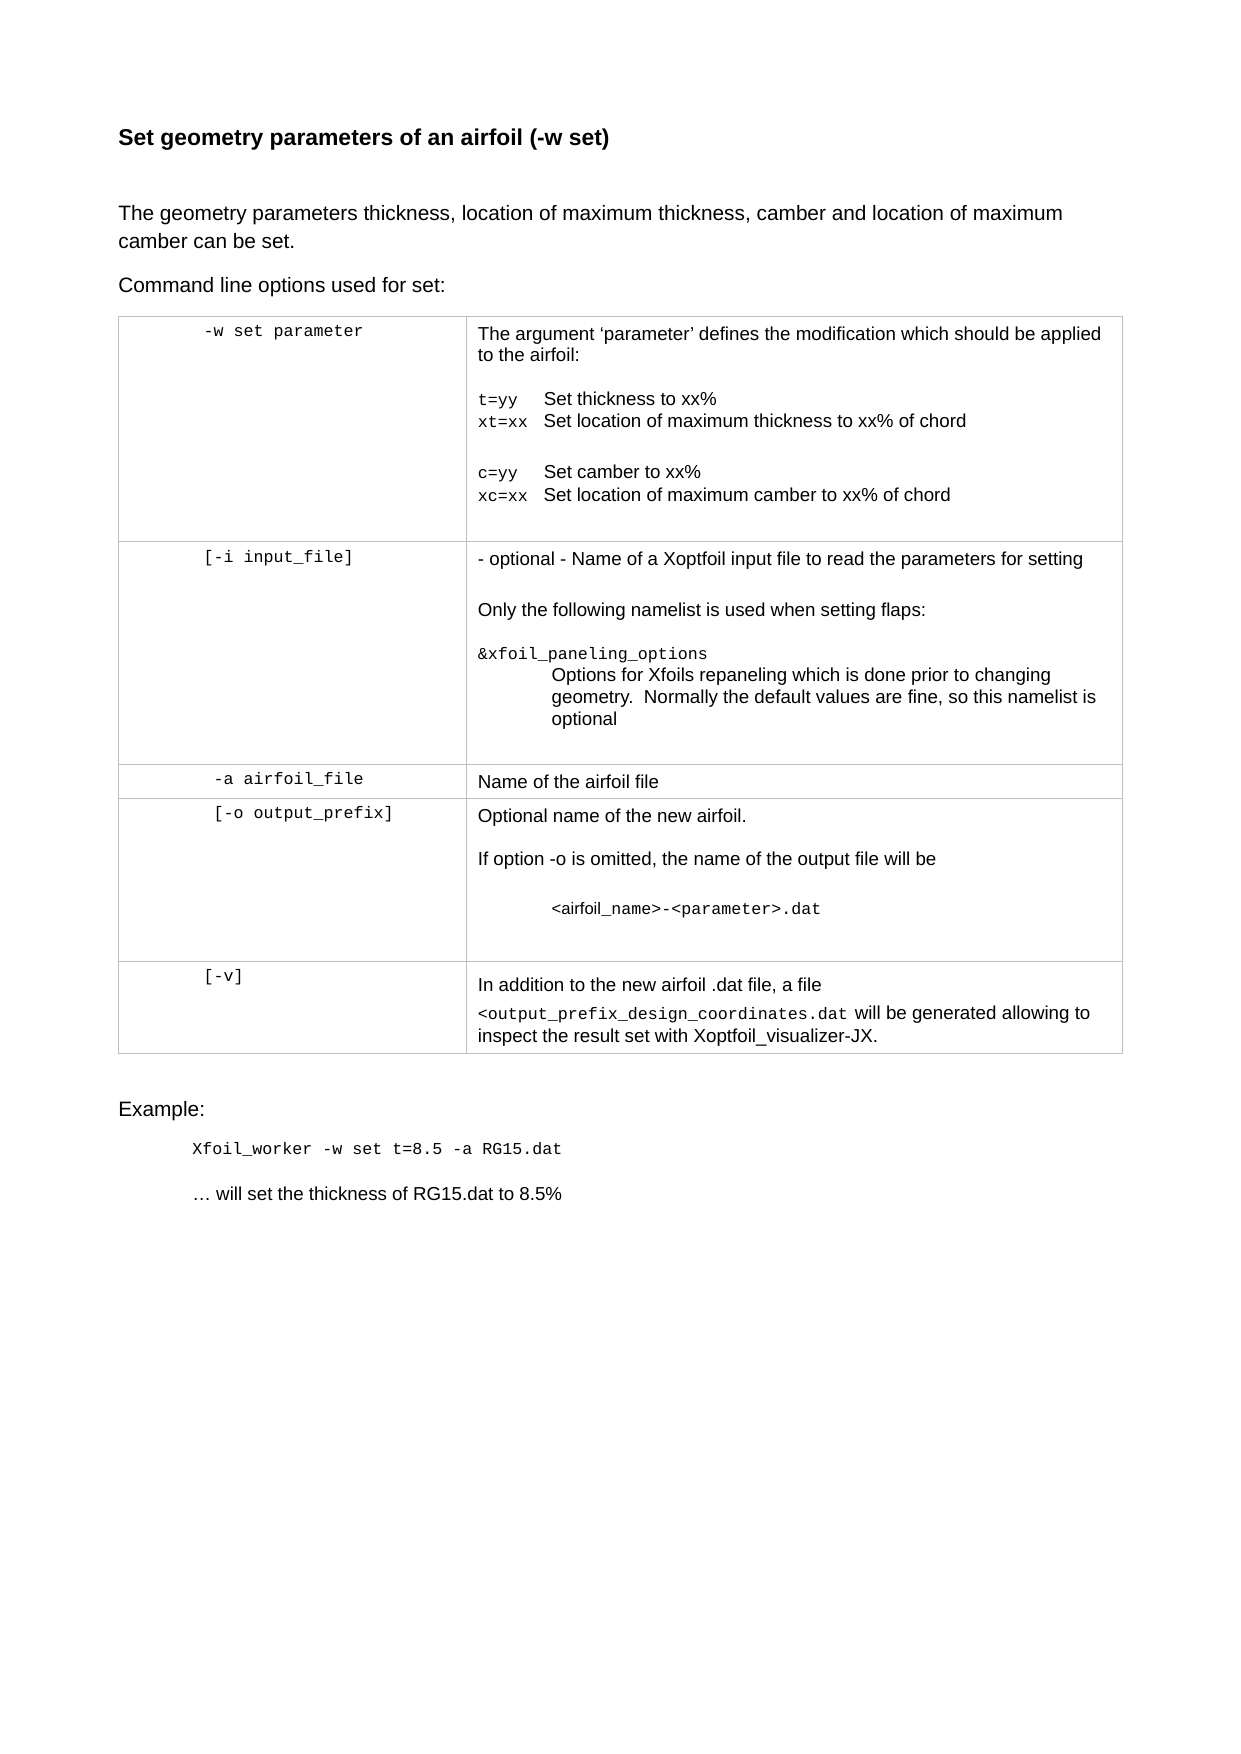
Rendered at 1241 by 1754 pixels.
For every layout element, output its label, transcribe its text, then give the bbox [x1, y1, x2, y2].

text Command line options used for set: [118, 272, 1122, 296]
table_header The argument ‘parameter’ defines the modification which should be applied to the airfoil: t=yy Set thickness to xx% xt=xx Set location of maximum thickness to xx% of chord c=yy Set camber to xx% xc=xx Set location of maximum camber to xx% of chord [467, 317, 1122, 541]
table_cell [-o output_prefix] [119, 799, 466, 925]
table_header -w set parameter [119, 317, 466, 541]
table_cell [-i input_file] [119, 542, 466, 764]
subtitle Set geometry parameters of an airfoil (-w set) [118, 124, 1122, 151]
text The geometry parameters thickness, location of maximum thickness, camber and location of maximum camber can be set. [118, 200, 1122, 253]
table_cell Optional name of the new airfoil. If option -o is omitted, the name of the output file will be <airfoil_name>-<parameter>.dat [467, 799, 1122, 925]
table_cell - optional - Name of a Xoptfoil input file to read the parameters for setting Only the following namelist is used when setting flaps: &xfoil_paneling_options Options for Xfoils repaneling which is done prior to changing geometry. Normally the default values are fine, so this namelist is optional [467, 542, 1122, 764]
text Xfoil_worker -w set t=8.5 -a RG15.dat [192, 1140, 1122, 1183]
table_cell [467, 925, 1122, 961]
table_cell [119, 925, 466, 961]
text … will set the thickness of RG15.dat to 8.5% [192, 1183, 1122, 1247]
table_cell In addition to the new airfoil .dat file, a file <output_prefix_design_coordinates.dat will be generated allowing to inspect the result set with Xoptfoil_visualizer-JX. [467, 962, 1122, 1053]
table_cell Name of the airfoil file [467, 765, 1122, 798]
text Example: [118, 1097, 1122, 1121]
table_cell -a airfoil_file [119, 765, 466, 798]
table_cell [-v] [119, 962, 466, 1053]
